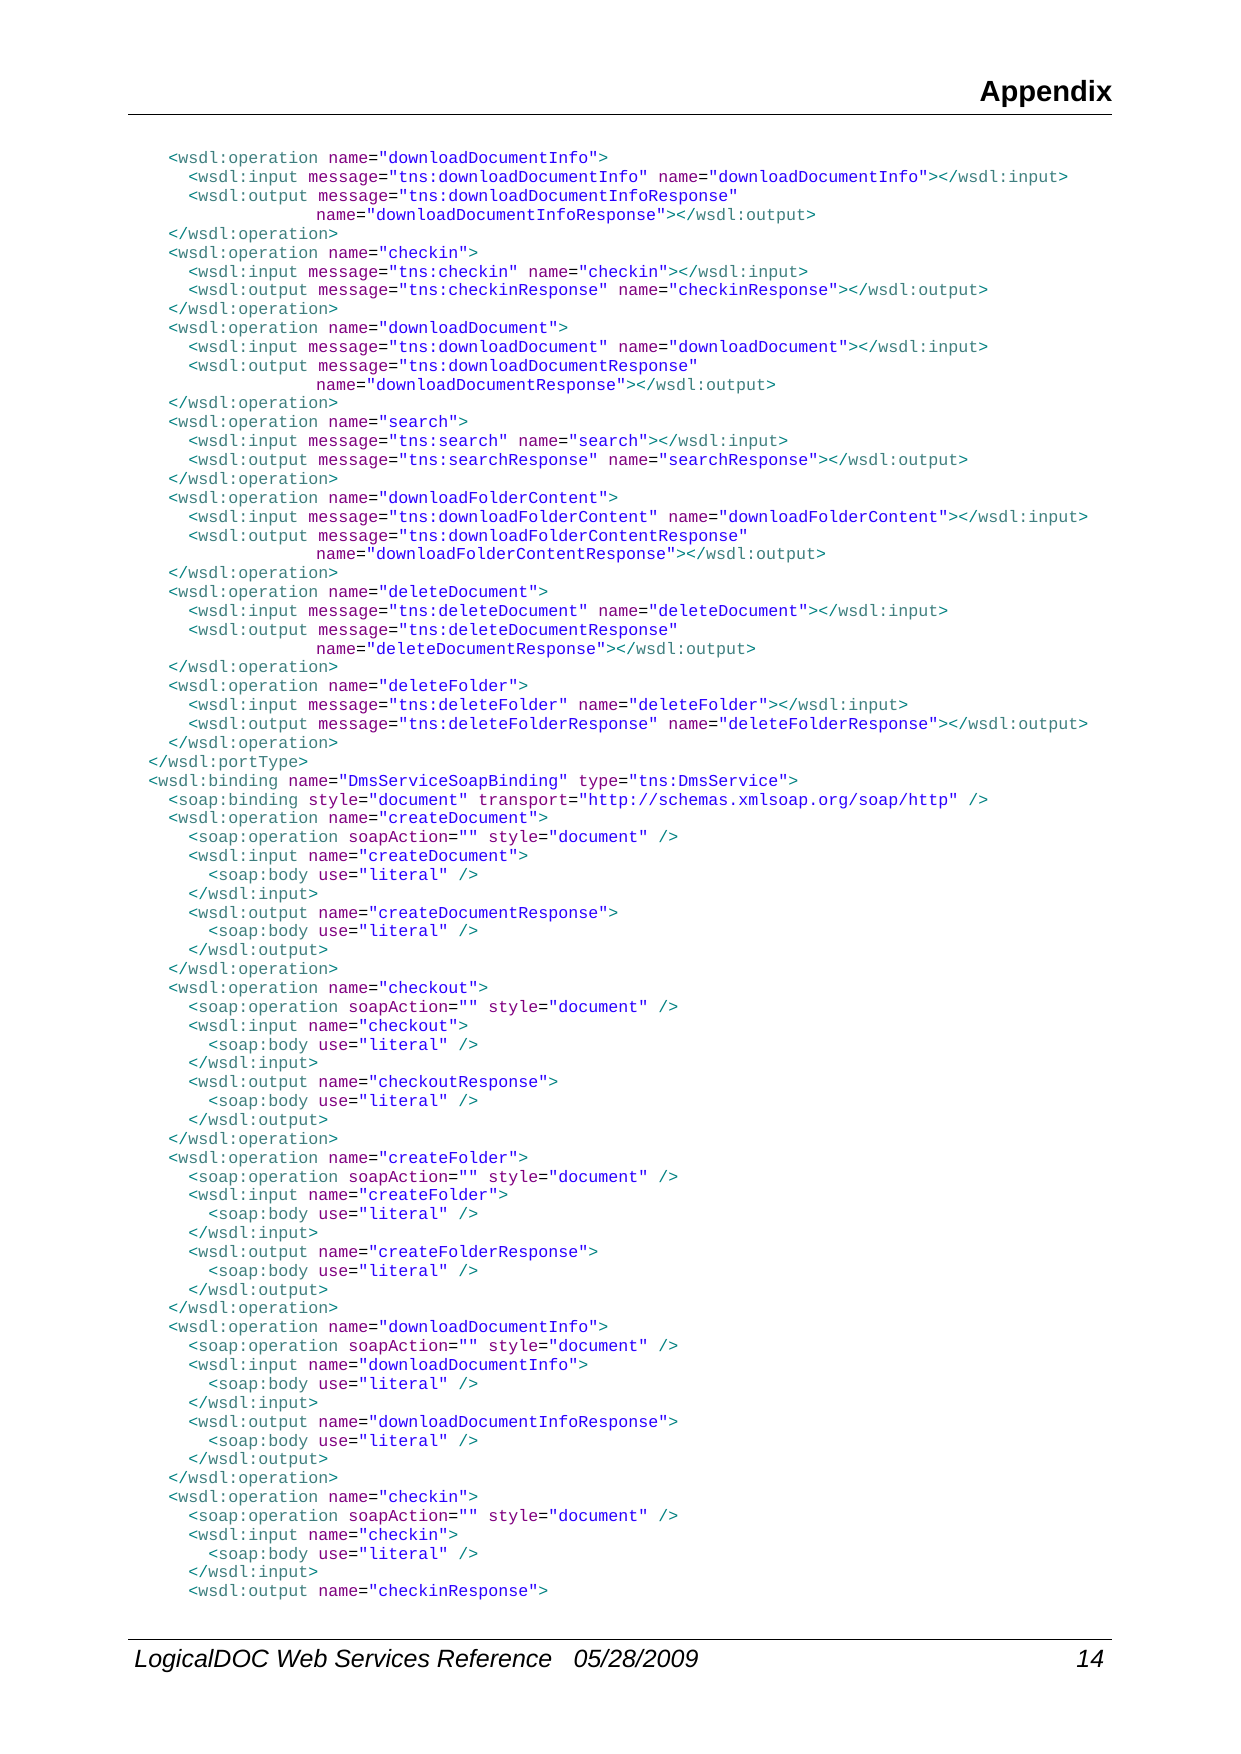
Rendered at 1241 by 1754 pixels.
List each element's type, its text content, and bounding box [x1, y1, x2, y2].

text <wsdl:input message="tns:downloadDocumentInfo" name="downloadDocumentInfo"></wsdl:input> [128, 169, 1112, 188]
text </wsdl:operation> [128, 659, 1112, 678]
text <wsdl:output message="tns:downloadFolderContentResponse" name="downloadFolderContentResponse"></wsdl:output> [128, 527, 1112, 565]
text <wsdl:output message="tns:checkinResponse" name="checkinResponse"></wsdl:output> [128, 282, 1112, 301]
text <soap:operation soapAction="" style="document" /> [128, 1338, 1112, 1357]
text <wsdl:operation name="search"> [128, 414, 1112, 433]
text <wsdl:input name="downloadDocumentInfo"> [128, 1357, 1112, 1376]
text </wsdl:output> [128, 942, 1112, 961]
text <soap:body use="literal" /> [128, 1206, 1112, 1225]
text </wsdl:operation> [128, 734, 1112, 753]
text <wsdl:output name="checkinResponse"> [128, 1583, 1112, 1602]
text </wsdl:operation> [128, 225, 1112, 244]
text <wsdl:input message="tns:checkin" name="checkin"></wsdl:input> [128, 263, 1112, 282]
text <wsdl:operation name="downloadDocument"> [128, 320, 1112, 338]
text <wsdl:input message="tns:deleteDocument" name="deleteDocument"></wsdl:input> [128, 602, 1112, 621]
text </wsdl:operation> [128, 1470, 1112, 1489]
text <wsdl:operation name="deleteDocument"> [128, 584, 1112, 602]
text <wsdl:operation name="deleteFolder"> [128, 678, 1112, 697]
text <wsdl:output name="checkoutResponse"> [128, 1074, 1112, 1093]
text <wsdl:output message="tns:deleteFolderResponse" name="deleteFolderResponse"></wsdl:output> [128, 716, 1112, 734]
text <wsdl:operation name="checkin"> [128, 244, 1112, 263]
text </wsdl:operation> [128, 471, 1112, 489]
text <soap:operation soapAction="" style="document" /> [128, 1168, 1112, 1187]
text <soap:operation soapAction="" style="document" /> [128, 829, 1112, 848]
text </wsdl:operation> [128, 961, 1112, 979]
text <soap:body use="literal" /> [128, 923, 1112, 942]
text <wsdl:output message="tns:searchResponse" name="searchResponse"></wsdl:output> [128, 452, 1112, 471]
text </wsdl:output> [128, 1112, 1112, 1130]
text <wsdl:operation name="downloadDocumentInfo"> [128, 150, 1112, 169]
text <wsdl:operation name="checkout"> [128, 979, 1112, 998]
text <soap:operation soapAction="" style="document" /> [128, 998, 1112, 1017]
text <wsdl:operation name="createFolder"> [128, 1149, 1112, 1168]
text <soap:body use="literal" /> [128, 866, 1112, 885]
text <wsdl:input message="tns:search" name="search"></wsdl:input> [128, 433, 1112, 452]
text <soap:body use="literal" /> [128, 1262, 1112, 1281]
text <wsdl:output message="tns:downloadDocumentInfoResponse" name="downloadDocumentInfoResponse"></wsdl:output> [128, 188, 1112, 225]
text <wsdl:output message="tns:deleteDocumentResponse" name="deleteDocumentResponse"></wsdl:output> [128, 621, 1112, 659]
text </wsdl:operation> [128, 301, 1112, 320]
text </wsdl:operation> [128, 1300, 1112, 1319]
text <soap:operation soapAction="" style="document" /> [128, 1507, 1112, 1526]
text <wsdl:input name="createDocument"> [128, 848, 1112, 866]
text </wsdl:operation> [128, 395, 1112, 414]
text </wsdl:input> [128, 1225, 1112, 1243]
text <soap:body use="literal" /> [128, 1093, 1112, 1112]
text <wsdl:operation name="downloadFolderContent"> [128, 489, 1112, 508]
text <wsdl:output message="tns:downloadDocumentResponse" name="downloadDocumentResponse"></wsdl:output> [128, 357, 1112, 395]
text <wsdl:input message="tns:downloadFolderContent" name="downloadFolderContent"></wsdl:input> [128, 508, 1112, 527]
text <soap:binding style="document" transport="http://schemas.xmlsoap.org/soap/http" /> [128, 791, 1112, 810]
text </wsdl:output> [128, 1281, 1112, 1300]
text <wsdl:output name="createDocumentResponse"> [128, 904, 1112, 923]
text <wsdl:operation name="checkin"> [128, 1489, 1112, 1507]
text <wsdl:operation name="createDocument"> [128, 810, 1112, 829]
text </wsdl:input> [128, 1394, 1112, 1413]
text </wsdl:input> [128, 885, 1112, 904]
text <soap:body use="literal" /> [128, 1432, 1112, 1451]
text </wsdl:operation> [128, 1130, 1112, 1149]
text <soap:body use="literal" /> [128, 1545, 1112, 1564]
text <soap:body use="literal" /> [128, 1376, 1112, 1394]
text <wsdl:output name="downloadDocumentInfoResponse"> [128, 1413, 1112, 1432]
text <wsdl:input name="checkin"> [128, 1526, 1112, 1545]
text </wsdl:output> [128, 1451, 1112, 1470]
text <wsdl:operation name="downloadDocumentInfo"> [128, 1319, 1112, 1338]
text <wsdl:input name="checkout"> [128, 1017, 1112, 1036]
text <wsdl:input message="tns:downloadDocument" name="downloadDocument"></wsdl:input> [128, 338, 1112, 357]
text </wsdl:input> [128, 1564, 1112, 1583]
text <wsdl:binding name="DmsServiceSoapBinding" type="tns:DmsService"> [128, 772, 1112, 791]
text <wsdl:input message="tns:deleteFolder" name="deleteFolder"></wsdl:input> [128, 697, 1112, 716]
text </wsdl:input> [128, 1055, 1112, 1074]
text </wsdl:portType> [128, 753, 1112, 772]
text <soap:body use="literal" /> [128, 1036, 1112, 1055]
text </wsdl:operation> [128, 565, 1112, 584]
text <wsdl:input name="createFolder"> [128, 1187, 1112, 1206]
text <wsdl:output name="createFolderResponse"> [128, 1243, 1112, 1262]
